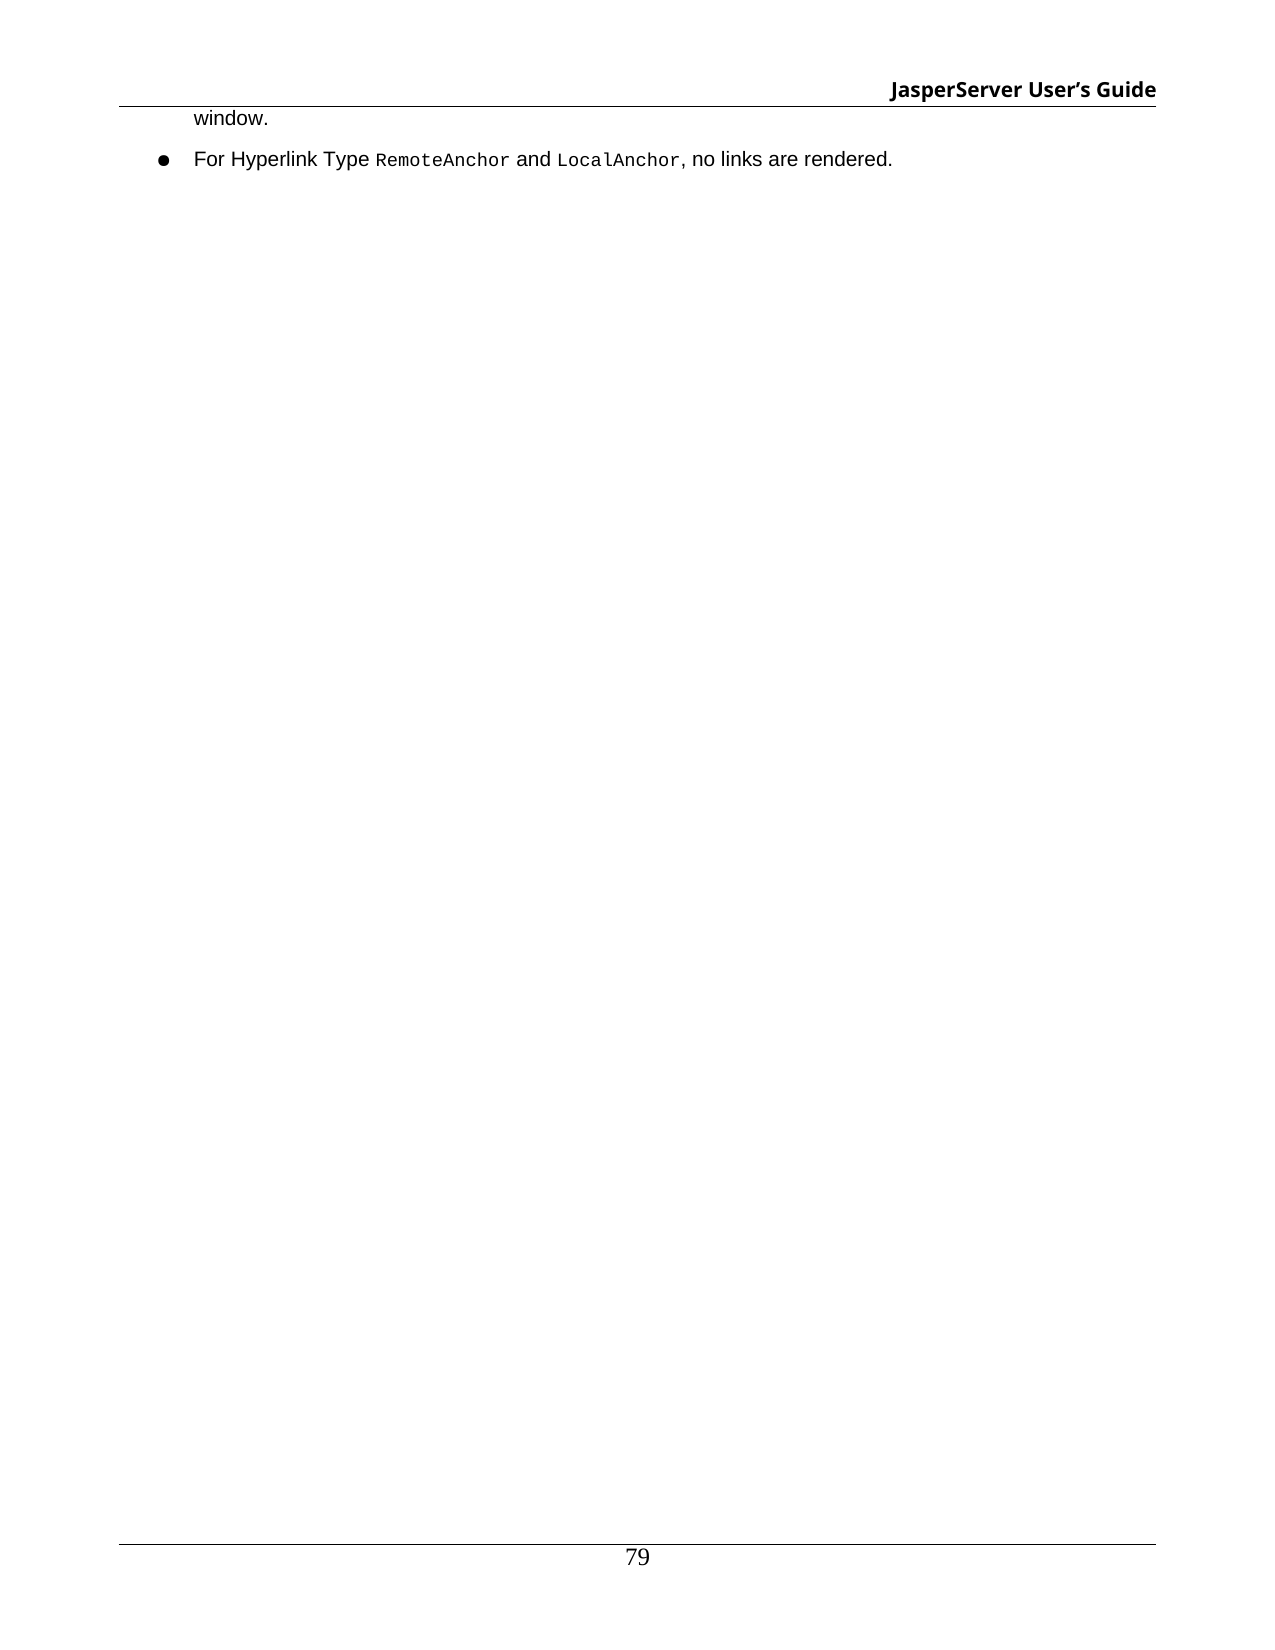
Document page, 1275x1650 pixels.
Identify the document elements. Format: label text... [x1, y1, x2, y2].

list For Hyperlink Type RemoteAnchor and LocalAnchor, no links are rendered. [156, 148, 1156, 172]
list window. [156, 107, 1156, 130]
